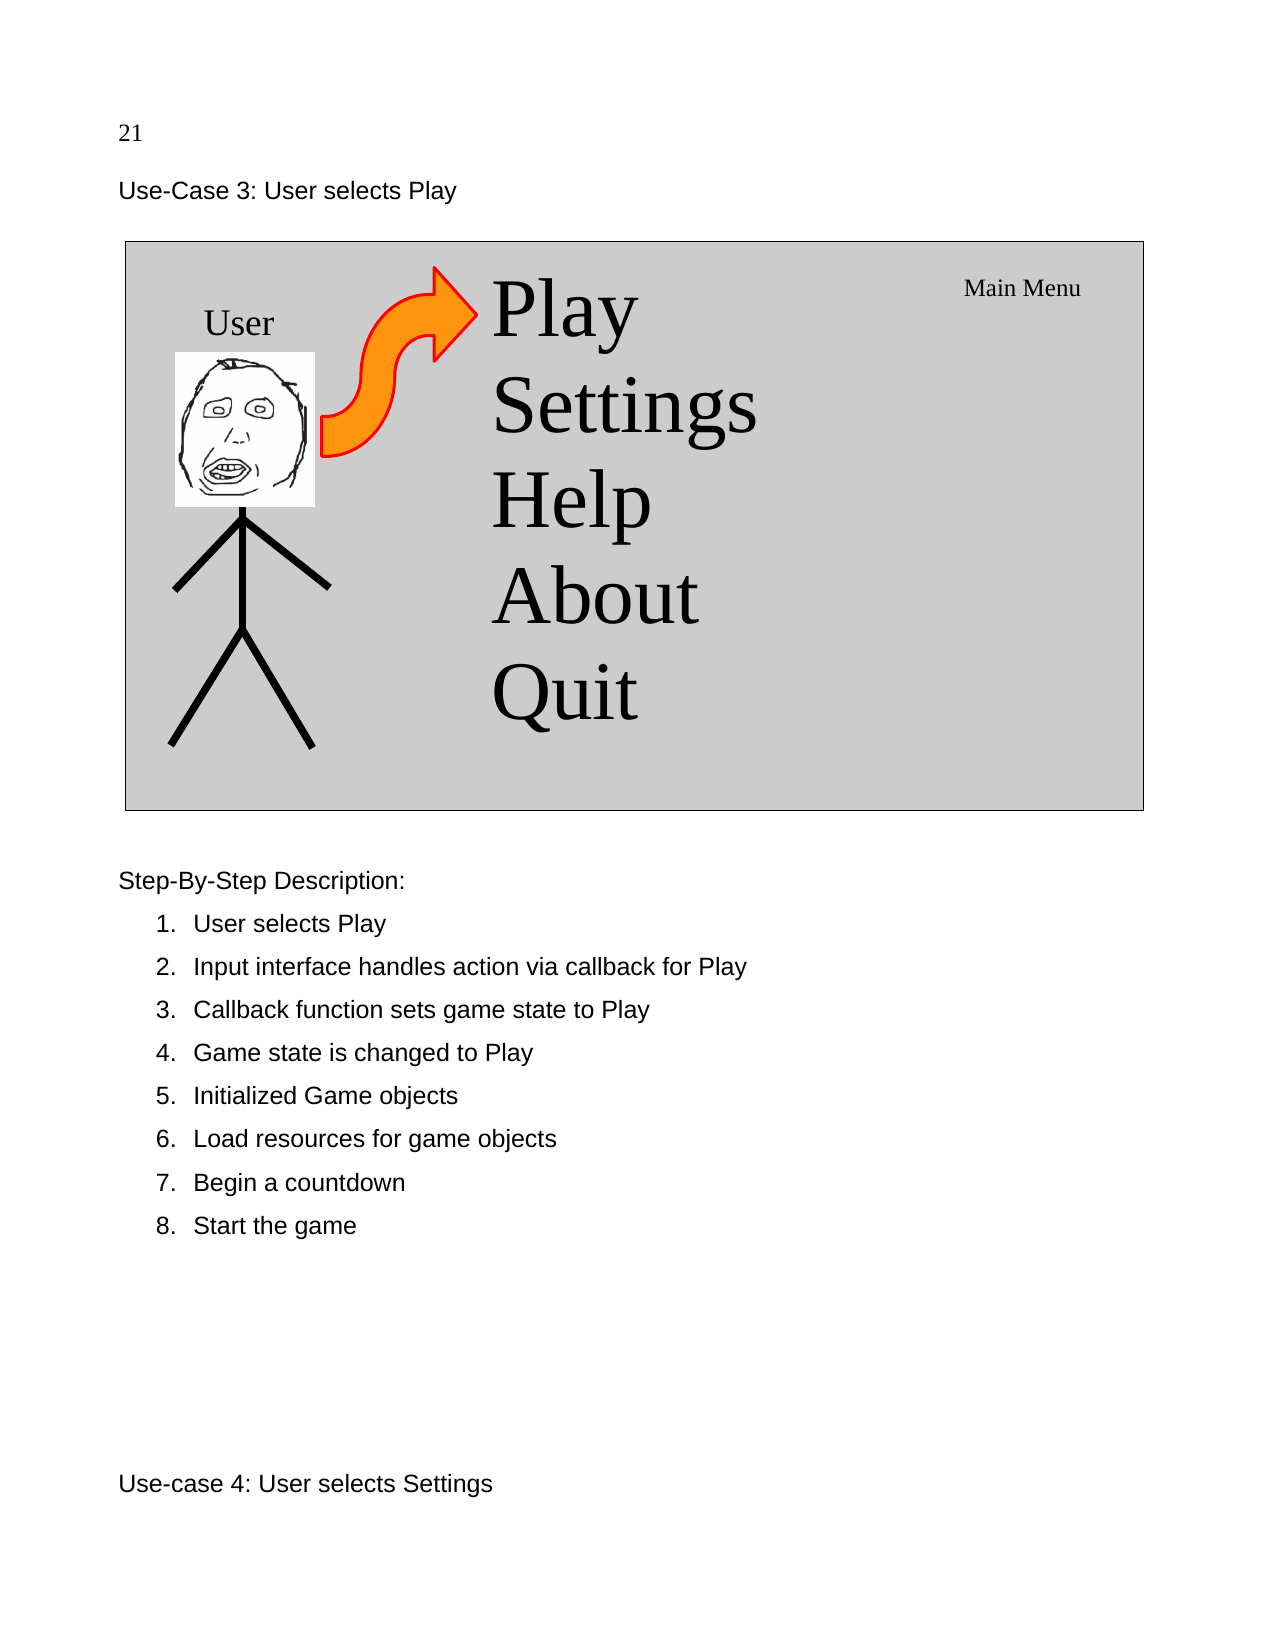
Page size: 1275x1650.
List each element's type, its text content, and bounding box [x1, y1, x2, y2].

list Initialized Game objects [156, 1081, 1157, 1110]
text Use-case 4: User selects Settings [118, 1469, 1157, 1498]
list Begin a countdown [156, 1167, 1157, 1196]
picture [175, 352, 315, 507]
text Use-Case 3: User selects Play [118, 176, 1157, 205]
list User selects Play [156, 909, 1157, 937]
list Start the game [156, 1211, 1157, 1239]
list Game state is changed to Play [156, 1038, 1157, 1067]
list Input interface handles action via callback for Play [156, 952, 1157, 981]
text Step-By-Step Description: [118, 866, 1157, 894]
list Callback function sets game state to Play [156, 995, 1157, 1024]
list Load resources for game objects [156, 1124, 1157, 1153]
